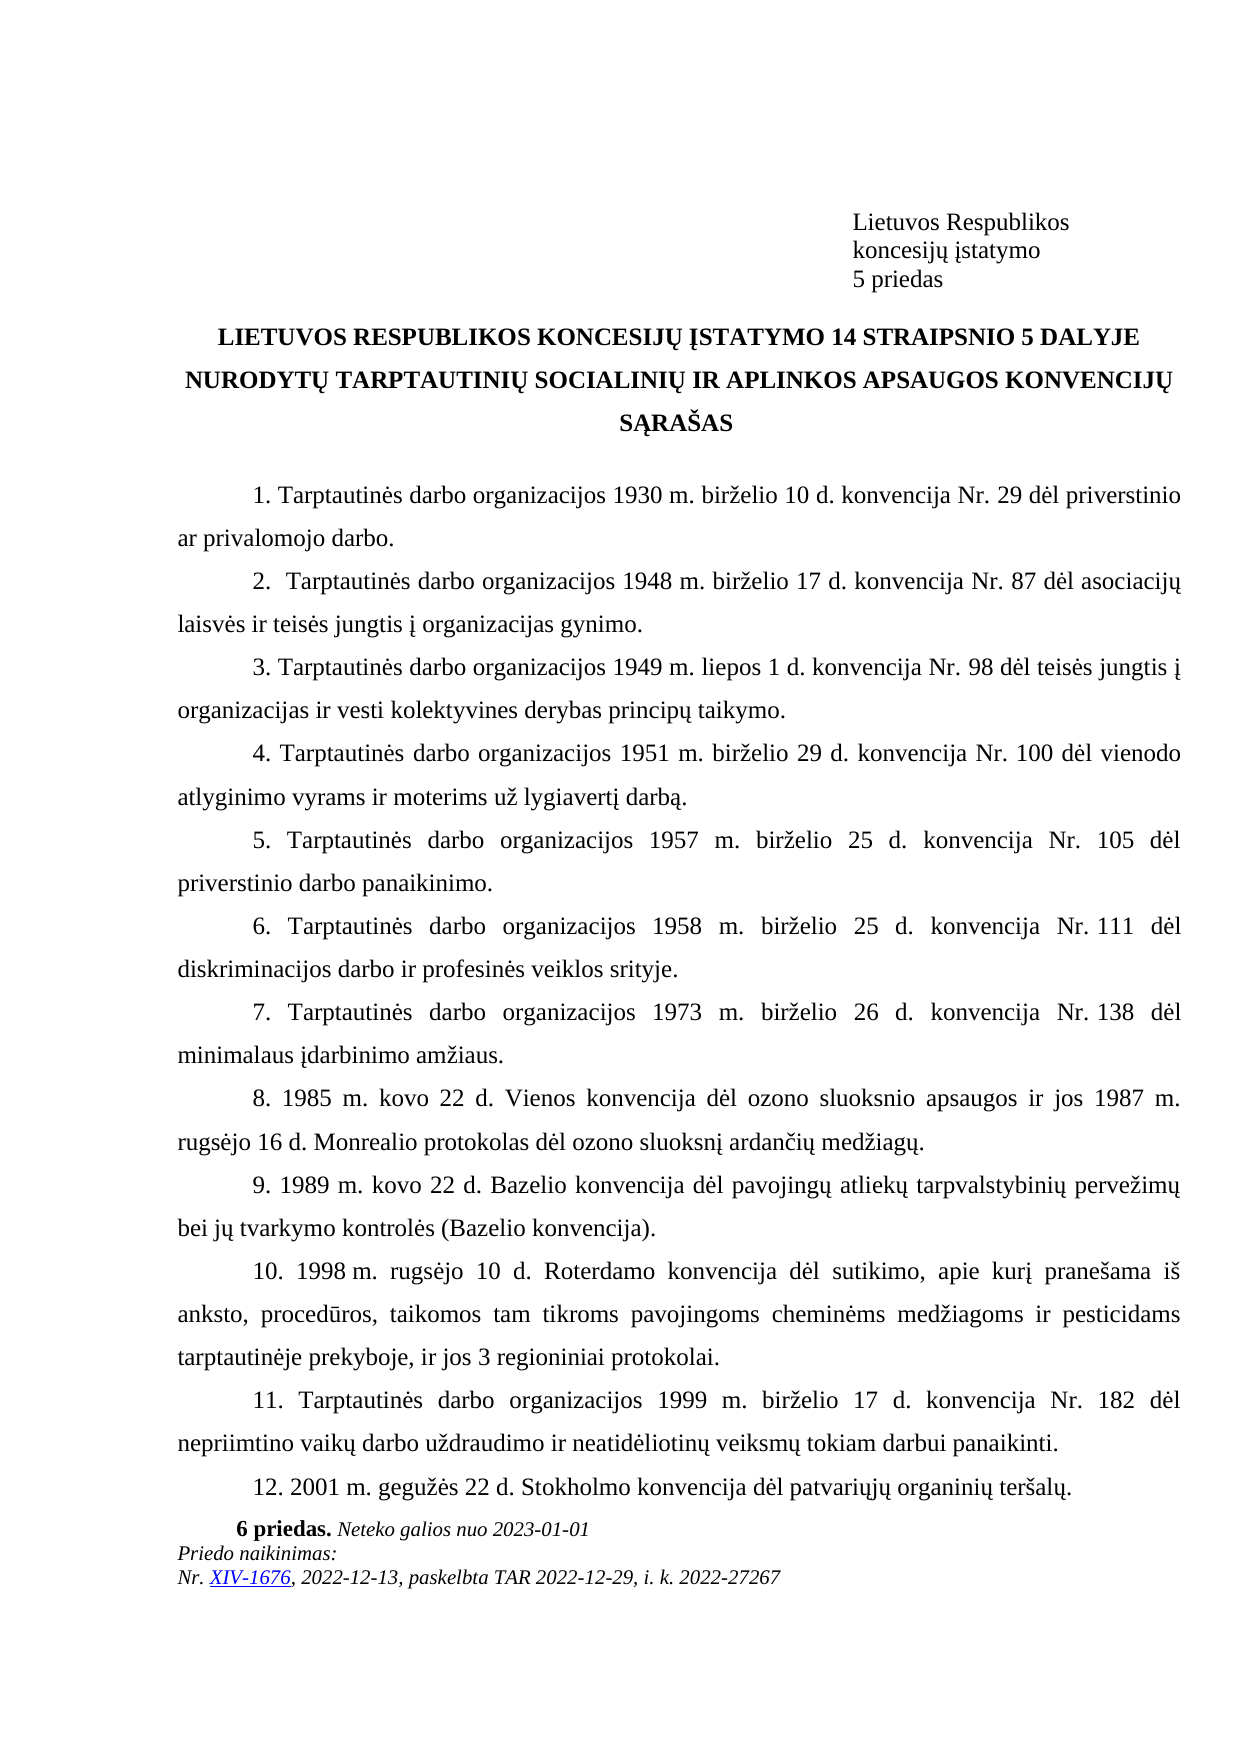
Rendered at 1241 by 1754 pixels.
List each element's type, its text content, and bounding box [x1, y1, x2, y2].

subtitle 7. Tarptautinės darbo organizacijos 1973 m. birželio 26 d. konvencija Nr. 138 dėl minimalaus įdarbinimo amžiaus. [177, 997, 1181, 1069]
subtitle 6. Tarptautinės darbo organizacijos 1958 m. birželio 25 d. konvencija Nr. 111 dėl diskriminacijos darbo ir profesinės veiklos srityje. [177, 911, 1181, 983]
subtitle 11. Tarptautinės darbo organizacijos 1999 m. birželio 17 d. konvencija Nr. 182 dėl nepriimtino vaikų darbo uždraudimo ir neatidėliotinų veiksmų tokiam darbui panaikinti. [177, 1385, 1181, 1457]
subtitle 5 priedas [717, 264, 1181, 293]
subtitle 1. Tarptautinės darbo organizacijos 1930 m. birželio 10 d. konvencija Nr. 29 dėl priverstinio ar privalomojo darbo. [177, 480, 1181, 552]
text LIETUVOS RESPUBLIKOS KONCESIJŲ ĮSTATYMO 14 STRAIPSNIO 5 DALYJE NURODYTŲ TARPTAUTINIŲ SOCIALINIŲ IR APLINKOS APSAUGOS KONVENCIJŲ SĄRAŠAS [177, 322, 1181, 437]
subtitle 9. 1989 m. kovo 22 d. Bazelio konvencija dėl pavojingų atliekų tarpvalstybinių pervežimų bei jų tvarkymo kontrolės (Bazelio konvencija). [177, 1170, 1181, 1242]
subtitle 5. Tarptautinės darbo organizacijos 1957 m. birželio 25 d. konvencija Nr. 105 dėl priverstinio darbo panaikinimo. [177, 825, 1181, 897]
text 6 priedas. Neteko galios nuo 2023-01-01 [177, 1515, 1181, 1541]
subtitle 10. 1998 m. rugsėjo 10 d. Roterdamo konvencija dėl sutikimo, apie kurį pranešama iš anksto, procedūros, taikomos tam tikroms pavojingoms cheminėms medžiagoms ir pesticidams tarptautinėje prekyboje, ir jos 3 regioniniai protokolai. [177, 1256, 1181, 1371]
text koncesijų įstatymo [717, 235, 1181, 264]
text Nr. XIV-1676, 2022-12-13, paskelbta TAR 2022-12-29, i. k. 2022-27267 [177, 1565, 1181, 1589]
subtitle 12. 2001 m. gegužės 22 d. Stokholmo konvencija dėl patvariųjų organinių teršalų. [177, 1472, 1181, 1500]
subtitle 2. Tarptautinės darbo organizacijos 1948 m. birželio 17 d. konvencija Nr. 87 dėl asociacijų laisvės ir teisės jungtis į organizacijas gynimo. [177, 566, 1181, 638]
subtitle 3. Tarptautinės darbo organizacijos 1949 m. liepos 1 d. konvencija Nr. 98 dėl teisės jungtis į organizacijas ir vesti kolektyvines derybas principų taikymo. [177, 652, 1181, 724]
text Lietuvos Respublikos [852, 207, 1181, 235]
subtitle 4. Tarptautinės darbo organizacijos 1951 m. birželio 29 d. konvencija Nr. 100 dėl vienodo atlyginimo vyrams ir moterims už lygiavertį darbą. [177, 738, 1181, 810]
text Priedo naikinimas: [177, 1541, 1181, 1565]
subtitle 8. 1985 m. kovo 22 d. Vienos konvencija dėl ozono sluoksnio apsaugos ir jos 1987 m. rugsėjo 16 d. Monrealio protokolas dėl ozono sluoksnį ardančių medžiagų. [177, 1083, 1181, 1155]
